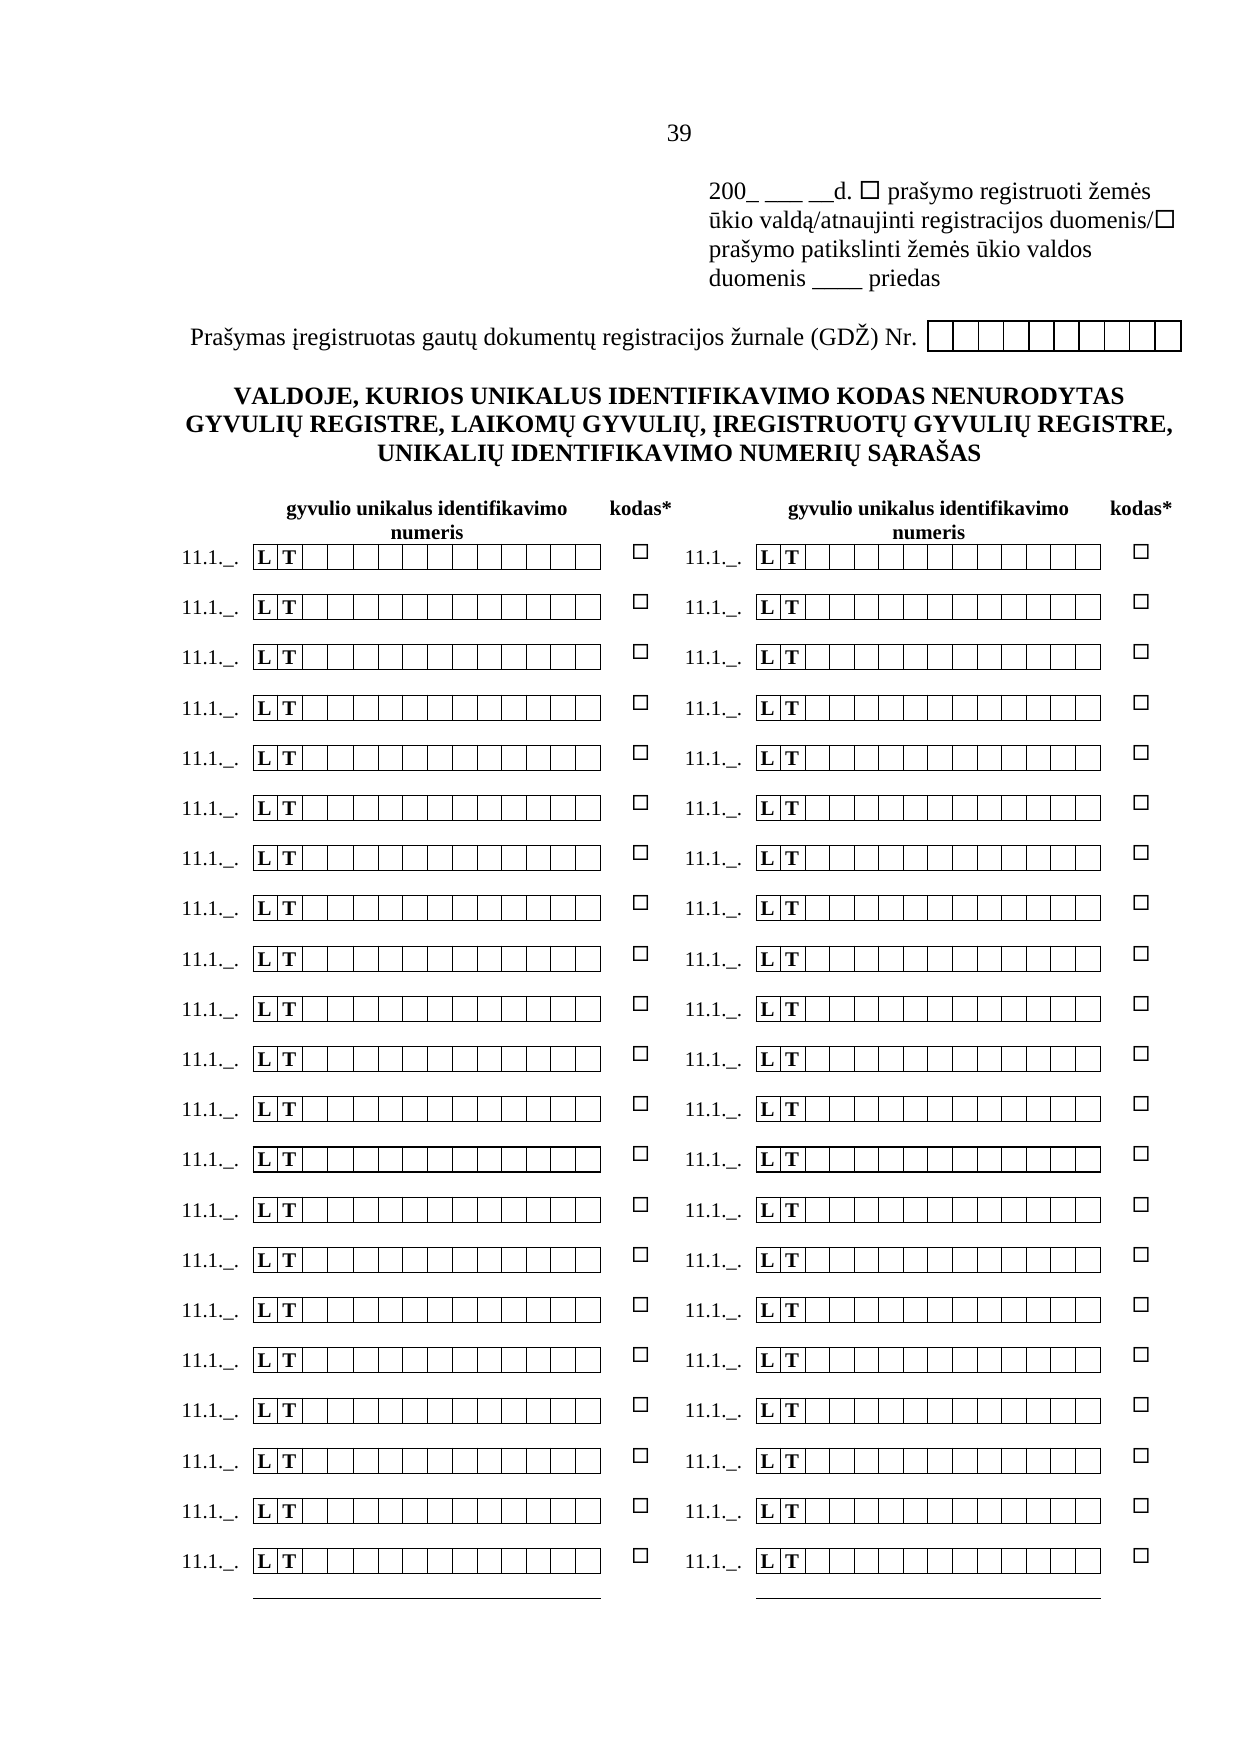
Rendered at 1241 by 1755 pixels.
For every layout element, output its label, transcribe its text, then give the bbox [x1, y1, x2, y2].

table_cell [551, 1097, 555, 1121]
table_cell [1047, 821, 1051, 845]
table_cell [323, 1373, 328, 1397]
table_cell T [801, 947, 805, 971]
table_cell  [601, 1046, 680, 1071]
table_header [999, 322, 1003, 350]
table_cell [502, 896, 506, 920]
table_cell [904, 670, 908, 694]
table_cell [777, 1022, 781, 1046]
table_cell [781, 1524, 785, 1548]
table_cell [879, 1373, 883, 1397]
table_cell [924, 1173, 928, 1197]
table_cell [899, 1348, 903, 1372]
table_cell [850, 1524, 854, 1548]
table_cell [403, 1574, 407, 1598]
table_cell [349, 1173, 353, 1197]
table_cell [423, 1524, 428, 1548]
table_cell [854, 921, 858, 946]
table_cell [826, 972, 830, 996]
table_cell 11.1._. [680, 644, 756, 669]
table_cell [953, 1474, 957, 1498]
table_cell 11.1._. [177, 544, 253, 569]
table_cell [1071, 1524, 1075, 1548]
table_cell [328, 1474, 332, 1498]
table_cell [354, 1474, 358, 1498]
table_cell [1022, 746, 1026, 770]
table_cell [680, 1121, 756, 1146]
table_cell [997, 670, 1002, 694]
table_cell [781, 1574, 785, 1598]
table_cell 11.1._. [680, 895, 756, 920]
table_cell [924, 1373, 928, 1397]
table_cell  [1101, 1498, 1181, 1523]
table_cell [354, 997, 358, 1021]
table_cell [423, 1449, 427, 1473]
table_cell [349, 645, 353, 669]
table_cell [477, 1273, 502, 1297]
table_cell T [278, 1047, 282, 1071]
table_cell [452, 1122, 477, 1146]
table_cell [1022, 947, 1026, 971]
table_cell [899, 1223, 903, 1247]
table_cell [278, 1424, 282, 1448]
table_cell [1002, 1122, 1006, 1146]
table_cell [879, 645, 883, 669]
table_cell [973, 1424, 977, 1448]
table_cell [328, 871, 332, 895]
table_cell 11.1._. [680, 845, 756, 870]
table_cell  [1101, 1448, 1181, 1473]
table_cell [850, 1248, 854, 1272]
table_cell [303, 1424, 307, 1448]
table_cell [328, 1549, 332, 1573]
table_cell [777, 1474, 781, 1498]
table_cell [928, 1499, 932, 1523]
table_cell [756, 1323, 760, 1347]
table_cell [428, 1298, 452, 1322]
table_cell [756, 1122, 760, 1146]
table_cell [948, 846, 952, 870]
table_cell [601, 920, 680, 946]
table_cell [328, 1348, 332, 1372]
table_cell [423, 846, 427, 870]
table_cell T [278, 1449, 282, 1473]
table_cell [1051, 595, 1055, 619]
table_cell [378, 570, 382, 594]
table_cell [977, 972, 981, 996]
table_cell T [781, 1348, 785, 1372]
table_cell [571, 1223, 576, 1247]
table_cell [1002, 1072, 1006, 1096]
table_cell [452, 1173, 477, 1197]
table_cell [323, 545, 327, 569]
table_cell [349, 771, 353, 795]
table_cell [378, 620, 382, 644]
table_cell [756, 1574, 760, 1598]
table_cell [452, 670, 477, 694]
table_cell [924, 1273, 928, 1297]
table_cell T [278, 1348, 282, 1372]
table_cell [973, 1298, 977, 1322]
table_cell [403, 1097, 407, 1121]
table_cell [547, 771, 551, 795]
table_cell [997, 545, 1001, 569]
table_cell [1022, 721, 1026, 745]
table_cell [374, 1198, 378, 1222]
table_cell [1071, 771, 1075, 795]
table_cell [1071, 896, 1075, 920]
table_cell [680, 1423, 684, 1448]
table_cell [453, 545, 477, 569]
table_cell [953, 721, 957, 745]
table_cell [547, 570, 551, 594]
text duomenis ____ priedas [177, 263, 1181, 291]
table_cell [328, 1323, 332, 1347]
table_cell [253, 1173, 257, 1197]
table_cell [953, 1298, 957, 1322]
table_cell [576, 771, 580, 795]
table_cell T [801, 1549, 805, 1573]
table_cell T [801, 997, 805, 1021]
table_cell [924, 1323, 928, 1347]
table_cell [551, 721, 555, 745]
table_cell [354, 871, 358, 895]
table_cell T [781, 1449, 785, 1473]
table_cell [522, 1148, 526, 1171]
table_cell [904, 721, 908, 745]
table_cell [850, 721, 854, 745]
table_cell [854, 721, 858, 745]
table_cell [596, 1474, 601, 1498]
table_cell [854, 1323, 858, 1347]
table_cell [879, 1524, 883, 1548]
table_cell [781, 1424, 785, 1448]
table_cell [478, 997, 501, 1021]
table_cell [1026, 1373, 1030, 1397]
table_cell [973, 1223, 977, 1247]
table_cell [403, 821, 407, 845]
table_cell [596, 1373, 601, 1397]
table_cell [403, 1122, 407, 1146]
table_cell [323, 1122, 328, 1146]
table_cell [899, 620, 903, 644]
table_cell [928, 1072, 932, 1096]
table_cell [1051, 1348, 1055, 1372]
table_cell [1051, 1022, 1055, 1046]
table_cell 11.1._. [177, 996, 253, 1021]
table_cell [328, 1248, 332, 1272]
table_cell [948, 921, 952, 946]
table_cell [374, 846, 378, 870]
table_cell [904, 1072, 908, 1096]
table_cell [349, 1348, 353, 1372]
table_cell [899, 997, 903, 1021]
table_cell  [1101, 845, 1181, 870]
table_cell [1022, 1248, 1026, 1272]
table_cell [399, 1072, 403, 1096]
table_cell T [298, 1047, 302, 1071]
table_cell [452, 921, 477, 946]
table_cell [1022, 1173, 1026, 1197]
table_cell [801, 1022, 805, 1046]
table_cell [423, 1173, 428, 1197]
table_cell [354, 1047, 358, 1071]
table_cell [973, 796, 977, 820]
table_cell [452, 1424, 477, 1448]
table_cell [928, 1097, 932, 1121]
table_cell [323, 1173, 328, 1197]
table_cell [303, 1524, 307, 1548]
table_cell [1002, 1348, 1006, 1372]
table_cell [323, 1097, 327, 1121]
table_cell [328, 1399, 332, 1422]
table_cell [850, 1399, 854, 1422]
table_cell [328, 1198, 332, 1222]
table_cell [453, 1097, 477, 1121]
table_cell [1096, 645, 1100, 669]
table_cell [303, 1499, 307, 1523]
table_cell [601, 770, 680, 795]
table_cell [830, 896, 834, 920]
table_cell [879, 921, 883, 946]
table_cell [349, 921, 353, 946]
table_cell [997, 1474, 1002, 1498]
table_cell  [1101, 1548, 1181, 1573]
table_cell T [278, 645, 282, 669]
table_cell [526, 1474, 530, 1498]
table_cell [571, 771, 576, 795]
table_cell [997, 1223, 1002, 1247]
table_cell [502, 1449, 506, 1473]
table_cell [826, 821, 830, 845]
table_cell [1022, 1449, 1026, 1473]
table_cell [596, 570, 601, 594]
table_cell [977, 1022, 981, 1046]
table_cell 11.1._. [680, 1498, 756, 1523]
table_cell [756, 620, 760, 644]
table_cell [904, 821, 908, 845]
table_cell [1002, 1399, 1006, 1422]
table_cell [526, 871, 530, 895]
table_cell [826, 771, 830, 795]
table_cell [303, 1549, 307, 1573]
table_cell [1101, 870, 1181, 895]
table_cell [403, 1373, 407, 1397]
table_cell [354, 796, 358, 820]
table_cell [904, 1148, 908, 1171]
table_cell [323, 821, 328, 845]
table_cell [953, 1273, 957, 1297]
table_cell [879, 1173, 883, 1197]
table_cell [928, 1424, 932, 1448]
table_cell [899, 947, 903, 971]
table_cell [1026, 1574, 1030, 1598]
table_cell [403, 1298, 407, 1322]
table_cell [349, 595, 353, 619]
table_cell [928, 1323, 932, 1347]
table_cell T [781, 1148, 785, 1171]
table_cell [177, 1071, 253, 1096]
table_cell [850, 545, 854, 569]
table_cell [374, 620, 378, 644]
table_cell [502, 1323, 506, 1347]
table_cell [551, 1499, 555, 1523]
table_cell [850, 1549, 854, 1573]
table_cell [680, 1222, 756, 1247]
table_cell [354, 1449, 358, 1473]
table_cell [1047, 1323, 1051, 1347]
table_cell [977, 1424, 981, 1448]
table_cell [428, 896, 452, 920]
table_cell [924, 871, 928, 895]
table_cell [478, 947, 501, 971]
table_cell [522, 670, 526, 694]
table_cell [781, 1373, 785, 1397]
table_cell [948, 1399, 952, 1422]
table_cell  [601, 1247, 680, 1272]
table_cell [1026, 620, 1030, 644]
table_cell [378, 871, 382, 895]
table_cell [1002, 1499, 1006, 1523]
table_cell [576, 721, 580, 745]
table_cell 11.1._. [177, 1247, 253, 1272]
table_cell [953, 871, 957, 895]
table_cell [374, 821, 378, 845]
table_cell [875, 1524, 879, 1548]
table_cell [899, 1248, 903, 1272]
table_cell [526, 1122, 530, 1146]
table_cell [278, 1273, 282, 1297]
table_cell [354, 1373, 358, 1397]
table_cell [977, 1574, 981, 1598]
table_cell [879, 1273, 883, 1297]
table_cell [875, 1173, 879, 1197]
table_cell [601, 820, 680, 845]
table_cell [502, 1198, 506, 1222]
table_cell [278, 921, 282, 946]
table_cell [354, 1424, 358, 1448]
table_cell [576, 871, 580, 895]
table_cell [854, 821, 858, 845]
table_cell [428, 1122, 452, 1146]
table_cell [1051, 821, 1055, 845]
table_cell T [278, 1499, 282, 1523]
table_cell [551, 570, 555, 594]
table_cell T [278, 1248, 282, 1272]
table_cell [522, 871, 526, 895]
table_cell [349, 1449, 353, 1473]
table_cell 11.1._. [680, 795, 756, 820]
table_cell [403, 796, 407, 820]
table_cell [349, 1424, 353, 1448]
table_cell [973, 1323, 977, 1347]
table_cell [596, 1248, 600, 1272]
table_cell [349, 1248, 353, 1272]
table_cell [298, 1072, 303, 1096]
table_cell [298, 871, 303, 895]
table_cell [756, 670, 760, 694]
table_cell [1002, 545, 1006, 569]
table_cell [522, 1399, 526, 1422]
table_cell [477, 1022, 502, 1046]
table_cell [805, 771, 809, 795]
table_cell [399, 1424, 403, 1448]
table_cell [1051, 1574, 1055, 1598]
table_cell [850, 1022, 854, 1046]
table_cell [1096, 1022, 1101, 1046]
table_cell T [298, 595, 302, 619]
table_cell [850, 871, 854, 895]
table_cell [303, 1449, 307, 1473]
table_cell [805, 1122, 809, 1146]
table_cell [875, 670, 879, 694]
table_cell [576, 1549, 580, 1573]
table_cell [928, 997, 932, 1021]
table_cell [303, 1022, 307, 1046]
table_cell [403, 1323, 407, 1347]
table_cell [1051, 896, 1055, 920]
table_cell [576, 796, 580, 820]
table_cell [547, 871, 551, 895]
table_cell [830, 645, 834, 669]
table_cell [423, 696, 427, 719]
table_cell [826, 1122, 830, 1146]
table_cell [278, 1373, 282, 1397]
table_cell [1022, 1047, 1026, 1071]
table_cell 11.1._. [177, 1046, 253, 1071]
table_cell [805, 821, 809, 845]
table_cell [571, 1198, 575, 1222]
table_cell [977, 1273, 981, 1297]
table_cell [1002, 1273, 1006, 1297]
table_cell T [801, 746, 805, 770]
table_cell [571, 1499, 575, 1523]
table_cell [403, 1549, 407, 1573]
table_cell [303, 1148, 307, 1171]
table_cell [403, 972, 407, 996]
table_cell [924, 1223, 928, 1247]
table_cell [453, 1499, 477, 1523]
table_cell [477, 1223, 502, 1247]
table_cell [601, 1322, 680, 1347]
table_cell 11.1._. [680, 1146, 756, 1171]
table_cell  [1101, 1398, 1181, 1422]
table_cell [1022, 1574, 1026, 1598]
table_cell [1022, 1499, 1026, 1523]
table_cell [177, 1573, 253, 1598]
table_cell 11.1._. [177, 845, 253, 870]
table_cell [298, 1474, 303, 1498]
table_cell [354, 1122, 358, 1146]
table_cell [680, 920, 756, 946]
table_cell [899, 1148, 903, 1171]
table_cell [879, 871, 883, 895]
table_cell [349, 696, 353, 719]
table_cell [399, 1474, 403, 1498]
table_cell [253, 1574, 257, 1598]
table_cell [879, 997, 883, 1021]
table_cell [777, 1574, 781, 1598]
table_cell [576, 947, 580, 971]
table_cell [354, 1348, 358, 1372]
table_cell [997, 1399, 1001, 1422]
table_cell 11.1._. [680, 544, 756, 569]
table_cell T [278, 1097, 282, 1121]
table_cell [303, 896, 307, 920]
table_cell [948, 896, 952, 920]
table_cell [1071, 1449, 1075, 1473]
table_cell [502, 1524, 506, 1548]
table_cell [303, 620, 307, 644]
table_cell [875, 570, 879, 594]
table_cell [571, 896, 575, 920]
table_cell [399, 1173, 403, 1197]
table_cell [547, 1574, 551, 1598]
table_cell [781, 1173, 785, 1197]
table_cell [374, 896, 378, 920]
table_cell [551, 1323, 555, 1347]
table_cell [904, 696, 908, 719]
table_cell [323, 620, 328, 644]
table_cell [1022, 871, 1026, 895]
table_cell [453, 1399, 477, 1422]
table_cell [477, 1424, 502, 1448]
table_cell [478, 1097, 501, 1121]
table_cell [777, 1373, 781, 1397]
table_cell [349, 1474, 353, 1498]
table_cell [571, 1248, 575, 1272]
table_cell [928, 1399, 932, 1422]
table_cell [253, 1323, 257, 1347]
table_cell [924, 1524, 928, 1548]
table_cell [801, 972, 805, 996]
table_cell [477, 821, 502, 845]
table_cell [830, 1273, 834, 1297]
table_cell [374, 1097, 378, 1121]
table_cell [526, 921, 530, 946]
table_cell [354, 721, 358, 745]
table_cell T [801, 1449, 805, 1473]
table_cell [1071, 1323, 1075, 1347]
table_cell [879, 1474, 883, 1498]
table_cell [596, 871, 601, 895]
table_cell [303, 997, 307, 1021]
table_cell [378, 1273, 382, 1297]
table_cell [830, 1148, 834, 1171]
table_cell [551, 1122, 555, 1146]
table_cell [1071, 1549, 1075, 1573]
table_cell [1096, 1198, 1100, 1222]
table_cell [1071, 1122, 1075, 1146]
table_cell [177, 1473, 253, 1498]
table_cell [423, 1373, 428, 1397]
table_cell [522, 1273, 526, 1297]
table_cell [328, 645, 332, 669]
table_cell [253, 670, 257, 694]
table_cell [948, 1424, 952, 1448]
table_cell [830, 972, 834, 996]
table_cell [973, 1198, 977, 1222]
text prašymo patikslinti žemės ūkio valdos [177, 234, 1181, 263]
table_cell [928, 921, 932, 946]
table_cell [805, 1173, 809, 1197]
table_cell [997, 1173, 1002, 1197]
table_cell [349, 1373, 353, 1397]
table_cell [423, 1122, 428, 1146]
table_cell [875, 1373, 879, 1397]
table_cell [953, 1373, 957, 1397]
table_cell T [801, 1298, 805, 1322]
table_cell [924, 620, 928, 644]
table_cell [997, 1574, 1002, 1598]
table_cell T [781, 896, 785, 920]
table_cell [948, 645, 952, 669]
table_cell [928, 1273, 932, 1297]
table_cell [1101, 1071, 1181, 1096]
table_cell [526, 1574, 530, 1598]
table_cell [428, 947, 452, 971]
table_cell [1051, 1122, 1055, 1146]
table_cell [601, 1573, 680, 1598]
table_cell [522, 645, 526, 669]
table_cell [328, 1122, 332, 1146]
table_cell T [781, 1399, 785, 1422]
table_cell [403, 1449, 407, 1473]
table_cell [478, 1549, 501, 1573]
table_cell [1071, 1022, 1075, 1046]
table_cell [899, 871, 903, 895]
table_cell [403, 1173, 407, 1197]
table_cell T [278, 1198, 282, 1222]
table_cell [502, 1148, 506, 1171]
table_cell [354, 1173, 358, 1197]
table_cell [899, 1047, 903, 1071]
table_cell [1071, 1198, 1075, 1222]
table_cell [997, 1097, 1001, 1121]
table_cell [551, 1248, 555, 1272]
table_cell [854, 1273, 858, 1297]
table_cell [502, 1173, 506, 1197]
table_cell [973, 1148, 977, 1171]
table_cell [1071, 821, 1075, 845]
table_cell [1026, 1474, 1030, 1498]
table_cell [1047, 921, 1051, 946]
table_cell 11.1._. [680, 1297, 756, 1322]
table_cell [428, 670, 452, 694]
table_cell [477, 1173, 502, 1197]
table_cell [452, 1323, 477, 1347]
table_header [1024, 322, 1028, 350]
table_cell [904, 1399, 908, 1422]
table_cell [403, 1198, 407, 1222]
table_cell [953, 1047, 957, 1071]
table_cell [354, 545, 358, 569]
table_cell [323, 645, 327, 669]
table_cell [274, 1072, 278, 1096]
table_cell [953, 1399, 957, 1422]
table_cell [1002, 1248, 1006, 1272]
table_cell [1075, 1223, 1079, 1247]
table_cell [1101, 1171, 1181, 1197]
table_cell [522, 1499, 526, 1523]
table_cell [354, 1072, 358, 1096]
table_cell [452, 570, 477, 594]
table_cell [452, 1022, 477, 1046]
table_cell [756, 1072, 760, 1096]
table_cell [323, 570, 328, 594]
table_cell [576, 1424, 580, 1448]
table_cell [328, 921, 332, 946]
table_cell [1096, 1273, 1101, 1297]
table_cell T [298, 1298, 302, 1322]
table_cell [596, 1399, 600, 1422]
table_cell [576, 545, 580, 569]
table_cell [328, 947, 332, 971]
table_cell [805, 670, 809, 694]
table_cell [953, 1198, 957, 1222]
table_cell [478, 796, 501, 820]
table_cell [1075, 921, 1079, 946]
table_cell [576, 1273, 580, 1297]
table_cell [830, 1323, 834, 1347]
table_cell [274, 620, 278, 644]
table_cell [374, 545, 378, 569]
table_cell [777, 1173, 781, 1197]
table_cell [781, 670, 785, 694]
table_cell [997, 896, 1001, 920]
table_cell [571, 1449, 575, 1473]
table_cell [596, 1122, 601, 1146]
table_cell [522, 620, 526, 644]
table_cell [854, 972, 858, 996]
table_cell [904, 771, 908, 795]
table_cell [948, 1574, 952, 1598]
table_cell [781, 871, 785, 895]
table_cell [354, 1524, 358, 1548]
table_cell [879, 1248, 883, 1272]
table_cell [526, 1072, 530, 1096]
table_cell [1051, 997, 1055, 1021]
table_cell [1022, 896, 1026, 920]
table_cell [1026, 1022, 1030, 1046]
table_cell [303, 670, 307, 694]
table_cell [997, 1524, 1002, 1548]
table_cell [428, 1474, 452, 1498]
table_cell [924, 771, 928, 795]
table_cell [547, 1273, 551, 1297]
table_cell [953, 746, 957, 770]
table_cell [977, 771, 981, 795]
table_cell [1071, 721, 1075, 745]
table_cell [278, 972, 282, 996]
table_cell [403, 771, 407, 795]
table_cell [805, 1424, 809, 1448]
table_cell [805, 721, 809, 745]
table_cell [805, 620, 809, 644]
table_cell [274, 1022, 278, 1046]
table_cell [1051, 1148, 1055, 1171]
table_cell [526, 1273, 530, 1297]
table_cell [756, 1373, 760, 1397]
table_cell [571, 1173, 576, 1197]
table_cell [1002, 1198, 1006, 1222]
table_cell [349, 997, 353, 1021]
table_cell [1022, 1424, 1026, 1448]
table_cell [303, 1223, 307, 1247]
table_cell [1002, 620, 1006, 644]
table_cell [973, 1574, 977, 1598]
table_cell [354, 1097, 358, 1121]
table_cell [323, 1148, 327, 1171]
table_cell [973, 871, 977, 895]
table_cell [781, 1072, 785, 1096]
table_cell [997, 846, 1001, 870]
table_cell [349, 796, 353, 820]
table_cell [1051, 696, 1055, 719]
table_cell  [601, 544, 680, 569]
table_cell [1071, 1273, 1075, 1297]
table_cell [680, 1322, 756, 1347]
table_cell [349, 570, 353, 594]
table_cell [547, 620, 551, 644]
table_cell [522, 771, 526, 795]
table_cell T [278, 1298, 282, 1322]
table_cell [477, 1574, 502, 1598]
table_cell T [781, 947, 785, 971]
table_cell [948, 620, 952, 644]
table_cell [1026, 771, 1030, 795]
table_cell [777, 1424, 781, 1448]
table_cell T [278, 1148, 282, 1171]
table_cell [973, 947, 977, 971]
table_cell [428, 871, 452, 895]
table_cell [596, 1223, 601, 1247]
table_cell [596, 846, 600, 870]
table_cell [428, 921, 452, 946]
table_cell [924, 972, 928, 996]
table_cell [576, 1449, 580, 1473]
table_cell [571, 1148, 575, 1171]
table_cell [928, 1373, 932, 1397]
table_cell [928, 721, 932, 745]
table_cell [576, 972, 580, 996]
table_cell [875, 1072, 879, 1096]
table_cell [428, 721, 452, 745]
table_cell [854, 1122, 858, 1146]
table_cell [428, 1148, 452, 1171]
table_cell [850, 670, 854, 694]
table_cell [1071, 947, 1075, 971]
table_cell [948, 1148, 952, 1171]
table_cell [1071, 1373, 1075, 1397]
table_cell [423, 1348, 427, 1372]
table_cell [850, 1348, 854, 1372]
table_cell [1002, 696, 1006, 719]
table_cell [526, 1424, 530, 1448]
table_cell [928, 1198, 932, 1222]
table_cell [948, 1449, 952, 1473]
table_cell T [781, 595, 785, 619]
table_cell [850, 620, 854, 644]
table_cell [680, 1171, 756, 1197]
table_cell [830, 1574, 834, 1598]
table_cell [1096, 821, 1101, 845]
table_cell [997, 1449, 1001, 1473]
table_cell [904, 1122, 908, 1146]
table_cell [1026, 1273, 1030, 1297]
table_cell [303, 1474, 307, 1498]
table_cell [1075, 871, 1079, 895]
table_cell [830, 1373, 834, 1397]
table_cell [403, 570, 407, 594]
table_cell [997, 771, 1002, 795]
table_cell [298, 771, 303, 795]
table_cell [453, 896, 477, 920]
table_cell [977, 1474, 981, 1498]
table_cell [826, 670, 830, 694]
table_cell  [1101, 1297, 1181, 1322]
table_cell  [601, 845, 680, 870]
table_cell [1022, 1273, 1026, 1297]
table_cell [850, 972, 854, 996]
table_cell [928, 1122, 932, 1146]
table_cell [453, 1298, 477, 1322]
table_cell [298, 670, 303, 694]
table_cell T [801, 696, 805, 719]
table_cell [576, 1323, 580, 1347]
table_cell [1096, 1223, 1101, 1247]
table_cell T [278, 595, 282, 619]
table_cell [274, 1323, 278, 1347]
table_cell [177, 1222, 253, 1247]
table_cell [928, 1047, 932, 1071]
table_cell [453, 947, 477, 971]
table_cell [253, 620, 257, 644]
table_cell [502, 696, 506, 719]
table_cell [177, 770, 253, 795]
table_cell [1022, 1549, 1026, 1573]
table_cell [452, 1273, 477, 1297]
table_cell T [801, 1047, 805, 1071]
table_cell [576, 1474, 580, 1498]
table_cell [997, 1122, 1002, 1146]
table_cell [1071, 921, 1075, 946]
table_cell [830, 871, 834, 895]
table_cell [323, 1348, 327, 1372]
table_cell [278, 771, 282, 795]
table_cell [1047, 1474, 1051, 1498]
table_cell [1096, 1323, 1101, 1347]
table_cell T [278, 796, 282, 820]
table_cell [953, 1122, 957, 1146]
table_cell [453, 1248, 477, 1272]
table_cell [830, 1549, 834, 1573]
table_cell [571, 997, 575, 1021]
table_cell [948, 997, 952, 1021]
table_cell [378, 670, 382, 694]
table_cell [374, 1399, 378, 1422]
table_cell [522, 1348, 526, 1372]
table_cell [551, 1022, 555, 1046]
table_cell [875, 771, 879, 795]
table_cell [850, 1298, 854, 1322]
table_cell [777, 1273, 781, 1297]
table_cell [576, 570, 580, 594]
table_cell [948, 1122, 952, 1146]
table_cell [303, 696, 307, 719]
table_cell [453, 997, 477, 1021]
table_cell [571, 871, 576, 895]
table_cell [571, 620, 576, 644]
table_cell [423, 1474, 428, 1498]
table_cell [875, 620, 879, 644]
table_cell [1051, 1549, 1055, 1573]
table_cell [1071, 696, 1075, 719]
table_cell [777, 821, 781, 845]
table_cell [547, 1072, 551, 1096]
table_cell [928, 796, 932, 820]
table_cell [879, 846, 883, 870]
table_cell [354, 1148, 358, 1171]
table_cell [423, 921, 428, 946]
table_cell [997, 1348, 1001, 1372]
table_cell [756, 570, 760, 594]
table_cell [453, 1198, 477, 1222]
table_cell [1026, 972, 1030, 996]
table_cell [526, 1524, 530, 1548]
table_cell [374, 947, 378, 971]
table_cell [253, 1273, 257, 1297]
table_cell [904, 1348, 908, 1372]
table_cell [1075, 972, 1079, 996]
table_cell [374, 1047, 378, 1071]
table_header [1125, 322, 1129, 350]
table_cell [423, 1022, 428, 1046]
table_cell [777, 871, 781, 895]
table_cell [1047, 1173, 1051, 1197]
table_cell [328, 1022, 332, 1046]
table_cell [522, 972, 526, 996]
table_cell [303, 1323, 307, 1347]
table_cell [777, 1223, 781, 1247]
table_cell [904, 896, 908, 920]
table_cell  [1101, 644, 1181, 669]
table_cell [1022, 1072, 1026, 1096]
table_cell [423, 1424, 428, 1448]
table_cell [805, 570, 809, 594]
table_cell [428, 696, 452, 719]
table_cell [423, 721, 428, 745]
table_cell [928, 545, 932, 569]
table_cell [801, 921, 805, 946]
table_cell [596, 595, 600, 619]
table_cell [879, 1298, 883, 1322]
table_cell [278, 1574, 282, 1598]
table_cell [522, 896, 526, 920]
table_cell [948, 545, 952, 569]
table_cell 11.1._. [177, 1347, 253, 1372]
table_cell [547, 1323, 551, 1347]
table_cell [571, 1047, 575, 1071]
table_cell [403, 696, 407, 719]
table_cell [502, 1574, 506, 1598]
table_cell [953, 1524, 957, 1548]
table_cell [850, 746, 854, 770]
table_cell [428, 1173, 452, 1197]
table_cell [253, 570, 257, 594]
table_cell [423, 1248, 427, 1272]
table_cell [875, 1474, 879, 1498]
table_cell [601, 1071, 680, 1096]
table_cell [973, 1524, 977, 1548]
table_cell [1096, 1449, 1100, 1473]
table_cell [953, 1323, 957, 1347]
table_cell [879, 1549, 883, 1573]
table_cell [680, 669, 756, 694]
table_cell [830, 1122, 834, 1146]
table_cell [1022, 1097, 1026, 1121]
table_cell [1051, 871, 1055, 895]
table_cell [953, 1574, 957, 1598]
table_cell [801, 1474, 805, 1498]
table_cell [1047, 771, 1051, 795]
table_cell [522, 1549, 526, 1573]
table_cell [423, 1499, 427, 1523]
table_cell [428, 1097, 452, 1121]
table_cell [303, 1047, 307, 1071]
table_cell [1047, 570, 1051, 594]
table_cell [453, 846, 477, 870]
table_cell [303, 972, 307, 996]
table_cell [953, 1348, 957, 1372]
table_cell [502, 1097, 506, 1121]
table_cell [403, 645, 407, 669]
table_cell [349, 1148, 353, 1171]
table_cell [879, 896, 883, 920]
table_cell [551, 645, 555, 669]
table_cell [253, 821, 257, 845]
table_cell [899, 1122, 903, 1146]
table_cell [879, 947, 883, 971]
table_cell [1071, 796, 1075, 820]
table_cell T [298, 947, 302, 971]
table_cell [973, 645, 977, 669]
table_cell [522, 821, 526, 845]
table_cell [403, 1273, 407, 1297]
table_cell [477, 1072, 502, 1096]
table_cell [323, 1198, 327, 1222]
table_cell [399, 921, 403, 946]
table_cell [378, 1022, 382, 1046]
table_cell [596, 771, 601, 795]
table_cell T [278, 696, 282, 719]
table_cell [830, 1022, 834, 1046]
table_cell [547, 1424, 551, 1448]
table_cell  [601, 946, 680, 971]
table_cell [551, 896, 555, 920]
table_cell [973, 696, 977, 719]
table_cell T [781, 1097, 785, 1121]
table_cell 11.1._. [680, 996, 756, 1021]
table_cell [596, 1198, 600, 1222]
table_cell [801, 1373, 805, 1397]
table_cell [899, 595, 903, 619]
table_cell  [601, 1096, 680, 1121]
table_cell [502, 997, 506, 1021]
table_cell [328, 545, 332, 569]
table_cell [298, 921, 303, 946]
table_cell [1075, 721, 1079, 745]
table_cell [502, 821, 506, 845]
table_cell T [278, 1549, 282, 1573]
table_cell 11.1._. [680, 1096, 756, 1121]
table_cell [576, 846, 580, 870]
table_cell [1047, 1072, 1051, 1096]
table_cell [1026, 570, 1030, 594]
table_cell [928, 1022, 932, 1046]
table_cell [576, 1072, 580, 1096]
table_cell [403, 846, 407, 870]
table_cell  [601, 1347, 680, 1372]
table_cell [428, 1022, 452, 1046]
table_cell [328, 1449, 332, 1473]
table_cell [1075, 1173, 1079, 1197]
table_cell [879, 796, 883, 820]
table_cell [1026, 1323, 1030, 1347]
table_cell [274, 1574, 278, 1598]
table_cell [899, 896, 903, 920]
table_cell [298, 721, 303, 745]
table_cell [378, 721, 382, 745]
table_cell [680, 1372, 756, 1397]
table_cell [948, 821, 952, 845]
table_cell [374, 1273, 378, 1297]
table_cell [1051, 1248, 1055, 1272]
table_cell [177, 920, 253, 946]
table_cell [1051, 1323, 1055, 1347]
table_cell [801, 871, 805, 895]
table_cell [522, 1223, 526, 1247]
table_cell [502, 1373, 506, 1397]
table_cell [854, 1173, 858, 1197]
table_cell [547, 1122, 551, 1146]
table_cell [428, 1449, 452, 1473]
table_cell [378, 1373, 382, 1397]
table_cell [428, 972, 452, 996]
table_cell [596, 1574, 601, 1598]
table_cell [899, 1424, 903, 1448]
table_cell T [801, 1148, 805, 1171]
table_cell [973, 972, 977, 996]
table_cell [551, 972, 555, 996]
table_cell [879, 1574, 883, 1598]
table_cell [953, 645, 957, 669]
table_cell [354, 1298, 358, 1322]
table_cell [953, 846, 957, 870]
table_cell [805, 871, 809, 895]
table_cell [1071, 871, 1075, 895]
table_cell [997, 1373, 1002, 1397]
table_cell [253, 1072, 257, 1096]
table_cell [904, 595, 908, 619]
table_cell [830, 670, 834, 694]
table_cell [596, 1072, 601, 1096]
table_cell [571, 1574, 576, 1598]
table_cell [904, 997, 908, 1021]
table_cell [576, 1097, 580, 1121]
table_cell [354, 846, 358, 870]
table_cell [924, 1424, 928, 1448]
table_cell [399, 1122, 403, 1146]
table_cell [522, 1097, 526, 1121]
table_cell [854, 1424, 858, 1448]
table_cell [830, 1399, 834, 1422]
text 200_ ___ __d.  prašymo registruoti žemės [177, 176, 1181, 205]
table_cell [547, 1022, 551, 1046]
table_cell [977, 1072, 981, 1096]
text ūkio valdą/atnaujinti registracijos duomenis/ [177, 205, 1181, 234]
table_cell [879, 1097, 883, 1121]
table_cell [830, 721, 834, 745]
table_cell [428, 1047, 452, 1071]
table_cell [1071, 972, 1075, 996]
table_cell [596, 1524, 601, 1548]
table_cell [904, 1373, 908, 1397]
table_cell [354, 1499, 358, 1523]
table_cell [948, 1097, 952, 1121]
table_cell [502, 620, 506, 644]
table_cell [428, 746, 452, 770]
table_cell  [601, 1146, 680, 1171]
table_cell [801, 1574, 805, 1598]
table_cell [323, 1449, 327, 1473]
table_cell [801, 1072, 805, 1096]
table_cell [850, 896, 854, 920]
table_cell [526, 972, 530, 996]
table_cell  [1101, 795, 1181, 820]
table_cell [953, 921, 957, 946]
table_cell [904, 871, 908, 895]
table_cell [478, 1148, 501, 1171]
table_cell [596, 1273, 601, 1297]
table_cell [452, 1474, 477, 1498]
table_cell [781, 620, 785, 644]
table_cell [1075, 1122, 1079, 1146]
table_cell [253, 1524, 257, 1548]
table_cell [1101, 1272, 1181, 1297]
table_cell [576, 1373, 580, 1397]
table_cell [904, 545, 908, 569]
table_cell [526, 1173, 530, 1197]
table_cell [899, 1298, 903, 1322]
table_cell [826, 620, 830, 644]
table_cell [349, 1047, 353, 1071]
table_cell [399, 1223, 403, 1247]
table_cell [274, 570, 278, 594]
table_cell  [601, 695, 680, 719]
table_cell [1096, 1122, 1101, 1146]
table_cell 11.1._. [177, 695, 253, 719]
table_cell [1071, 620, 1075, 644]
table_cell [756, 1022, 760, 1046]
table_cell [378, 821, 382, 845]
table_cell [948, 771, 952, 795]
table_cell [830, 846, 834, 870]
table_cell [977, 721, 981, 745]
table_cell [1101, 1523, 1181, 1548]
table_cell  [1101, 695, 1181, 719]
table_cell [850, 921, 854, 946]
table_cell 11.1._. [177, 1297, 253, 1322]
table_cell [596, 746, 600, 770]
table_cell [850, 1424, 854, 1448]
table_cell [378, 1524, 382, 1548]
table_cell [997, 972, 1002, 996]
table_cell [680, 1071, 756, 1096]
table_cell [328, 1047, 332, 1071]
table_cell [899, 1524, 903, 1548]
table_cell [948, 1047, 952, 1071]
table_cell [1075, 1273, 1079, 1297]
table_cell [253, 921, 257, 946]
table_cell [1022, 645, 1026, 669]
table_cell [522, 846, 526, 870]
table_cell [323, 972, 328, 996]
table_cell [948, 1173, 952, 1197]
table_cell [830, 1248, 834, 1272]
table_cell [374, 595, 378, 619]
table_cell [374, 1549, 378, 1573]
table_cell [1075, 1424, 1079, 1448]
table_cell [423, 1574, 428, 1598]
table_cell [423, 1298, 427, 1322]
table_cell [997, 570, 1002, 594]
table_cell 11.1._. [680, 1247, 756, 1272]
table_cell [1096, 721, 1101, 745]
table_cell [403, 670, 407, 694]
table_cell [428, 1348, 452, 1372]
table_cell [403, 1072, 407, 1096]
table_cell [354, 1273, 358, 1297]
table_cell [953, 1499, 957, 1523]
table_cell [997, 921, 1002, 946]
table_cell [253, 1122, 257, 1146]
table_cell [526, 721, 530, 745]
table_cell [1101, 1372, 1181, 1397]
table_cell [452, 620, 477, 644]
table_cell [298, 972, 303, 996]
table_cell [1096, 1373, 1101, 1397]
table_cell [349, 821, 353, 845]
table_cell [349, 746, 353, 770]
table_cell [374, 1499, 378, 1523]
table_cell [1071, 1474, 1075, 1498]
table_cell  [601, 895, 680, 920]
table_cell [899, 570, 903, 594]
table_cell [928, 1298, 932, 1322]
table_cell [596, 696, 600, 719]
table_cell [502, 1424, 506, 1448]
table_cell [378, 1323, 382, 1347]
table_cell [378, 1574, 382, 1598]
table_cell [805, 1323, 809, 1347]
table_cell [478, 545, 501, 569]
table_cell [1051, 670, 1055, 694]
table_cell T [801, 1097, 805, 1121]
table_cell [899, 1373, 903, 1397]
table_cell [374, 721, 378, 745]
table_cell [274, 1223, 278, 1247]
table_cell [977, 1524, 981, 1548]
table_cell [477, 921, 502, 946]
table_cell [354, 645, 358, 669]
table_cell [1096, 1097, 1100, 1121]
table_cell [298, 1373, 303, 1397]
table_cell [328, 1524, 332, 1548]
table_cell [328, 1072, 332, 1096]
table_cell [953, 796, 957, 820]
table_cell [1096, 947, 1100, 971]
table_cell [526, 771, 530, 795]
table_cell [973, 1474, 977, 1498]
table_cell [399, 620, 403, 644]
table_cell T [781, 1298, 785, 1322]
table_cell [303, 1122, 307, 1146]
table_cell [403, 1424, 407, 1448]
table_cell [477, 620, 502, 644]
table_cell [1051, 545, 1055, 569]
table_cell T [781, 746, 785, 770]
table_cell [1075, 1022, 1079, 1046]
table_cell [349, 545, 353, 569]
table_cell [805, 1273, 809, 1297]
table_cell [596, 721, 601, 745]
table_cell [298, 1524, 303, 1548]
table_cell [502, 545, 506, 569]
table_cell [423, 1047, 427, 1071]
table_cell [502, 1474, 506, 1498]
table_cell [601, 1021, 680, 1046]
table_cell [948, 1273, 952, 1297]
table_cell [977, 1173, 981, 1197]
table_cell [1047, 1022, 1051, 1046]
table_cell [1002, 1323, 1006, 1347]
table_cell [403, 620, 407, 644]
table_cell [977, 670, 981, 694]
table_cell [997, 696, 1001, 719]
table_cell [571, 1524, 576, 1548]
table_cell [1002, 746, 1006, 770]
table_cell [571, 1122, 576, 1146]
table_cell [1051, 645, 1055, 669]
table_cell [452, 1223, 477, 1247]
table_cell [576, 1248, 580, 1272]
table_cell [551, 1348, 555, 1372]
table_cell [1101, 1322, 1181, 1347]
table_cell [374, 1373, 378, 1397]
table_cell [571, 1273, 576, 1297]
table_cell [801, 670, 805, 694]
table_cell [522, 1072, 526, 1096]
table_cell [805, 1072, 809, 1096]
table_cell  [1101, 544, 1181, 569]
table_cell [973, 1097, 977, 1121]
table_cell [1002, 1097, 1006, 1121]
table_cell [423, 1198, 427, 1222]
table_cell [1096, 896, 1100, 920]
table_cell [547, 1474, 551, 1498]
table_cell [801, 570, 805, 594]
table_cell [278, 1022, 282, 1046]
table_cell [850, 1373, 854, 1397]
table_cell T [298, 1248, 302, 1272]
table_cell [571, 1399, 575, 1422]
table_cell T [298, 1499, 302, 1523]
table_cell [477, 670, 502, 694]
table_cell [177, 1322, 253, 1347]
table_cell T [298, 1449, 302, 1473]
table_cell [1096, 1549, 1100, 1573]
table_cell [428, 771, 452, 795]
table_cell [453, 746, 477, 770]
table_cell [596, 997, 600, 1021]
table_cell [1022, 921, 1026, 946]
table_cell [1096, 1072, 1101, 1096]
table_cell [830, 545, 834, 569]
table_cell  [601, 1197, 680, 1222]
table_cell [428, 821, 452, 845]
table_cell [399, 1022, 403, 1046]
table_cell [928, 846, 932, 870]
table_cell [596, 821, 601, 845]
table_cell [1026, 1424, 1030, 1448]
table_cell [879, 570, 883, 594]
table_cell T [298, 1549, 302, 1573]
table_cell [854, 1574, 858, 1598]
table_cell [826, 1424, 830, 1448]
table_cell [904, 1022, 908, 1046]
table_cell [953, 1173, 957, 1197]
table_cell [596, 972, 601, 996]
table_cell [596, 921, 601, 946]
table_cell [1022, 1198, 1026, 1222]
table_cell  [601, 1448, 680, 1473]
table_cell [1002, 595, 1006, 619]
table_cell [1022, 821, 1026, 845]
table_cell [403, 871, 407, 895]
table_cell [1101, 720, 1181, 745]
table_cell  [1101, 895, 1181, 920]
table_cell [680, 720, 756, 745]
table_cell [596, 896, 600, 920]
table_cell [973, 771, 977, 795]
table_cell [403, 947, 407, 971]
table_cell [551, 821, 555, 845]
table_cell [904, 1524, 908, 1548]
table_cell [551, 595, 555, 619]
table_cell [349, 871, 353, 895]
table_cell [1047, 1574, 1051, 1598]
table_cell [328, 570, 332, 594]
table_cell [1051, 796, 1055, 820]
table_cell [973, 1122, 977, 1146]
table_cell [428, 570, 452, 594]
table_cell [349, 1122, 353, 1146]
table_cell [781, 921, 785, 946]
table_cell [374, 921, 378, 946]
table_cell [850, 1148, 854, 1171]
table_cell [349, 1574, 353, 1598]
table_cell [948, 1072, 952, 1096]
table_cell [1022, 1373, 1026, 1397]
table_cell T [278, 846, 282, 870]
table_cell [879, 595, 883, 619]
table_cell [830, 696, 834, 719]
table_cell [452, 972, 477, 996]
table_cell [378, 921, 382, 946]
table_cell [374, 1072, 378, 1096]
table_cell [680, 770, 756, 795]
table_cell [601, 1121, 680, 1146]
table_cell [374, 997, 378, 1021]
table_cell [453, 1047, 477, 1071]
table_cell T [801, 1348, 805, 1372]
table_cell [403, 896, 407, 920]
table_cell [551, 1474, 555, 1498]
table_cell 11.1._. [680, 594, 756, 619]
table_cell [977, 1323, 981, 1347]
table_cell [1002, 846, 1006, 870]
table_cell [349, 1198, 353, 1222]
table_cell [477, 771, 502, 795]
table_cell [551, 1047, 555, 1071]
table_cell [973, 997, 977, 1021]
table_cell [576, 645, 580, 669]
table_cell [571, 1323, 576, 1347]
table_cell [854, 1373, 858, 1397]
table_cell 11.1._. [680, 1548, 756, 1573]
table_cell [328, 1173, 332, 1197]
table_cell [571, 921, 576, 946]
table_cell [403, 1399, 407, 1422]
table_cell [879, 1399, 883, 1422]
table_cell [904, 645, 908, 669]
table_cell [303, 1173, 307, 1197]
table_cell [1096, 796, 1100, 820]
table_cell [526, 620, 530, 644]
table_cell [596, 1097, 600, 1121]
table_cell [924, 821, 928, 845]
table_cell [1002, 997, 1006, 1021]
table_cell [1026, 921, 1030, 946]
table_cell [374, 1248, 378, 1272]
table_cell [997, 1047, 1001, 1071]
table_cell [423, 871, 428, 895]
table_cell [328, 620, 332, 644]
table_cell [328, 796, 332, 820]
table_cell 11.1._. [680, 1046, 756, 1071]
table_cell [928, 1574, 932, 1598]
table_cell [953, 696, 957, 719]
table_cell [522, 1424, 526, 1448]
table_cell [303, 821, 307, 845]
table_cell [477, 1122, 502, 1146]
table_cell [928, 1474, 932, 1498]
table_cell [928, 1248, 932, 1272]
table_cell [781, 1122, 785, 1146]
table_cell [298, 1022, 303, 1046]
table_cell [278, 1122, 282, 1146]
table_cell [399, 1524, 403, 1548]
table_cell [374, 746, 378, 770]
table_cell [428, 1499, 452, 1523]
table_cell [354, 1198, 358, 1222]
table_cell [354, 595, 358, 619]
table_cell [323, 1022, 328, 1046]
table_cell [777, 1524, 781, 1548]
table_cell [879, 696, 883, 719]
table_cell [477, 570, 502, 594]
table_cell [423, 595, 427, 619]
table_cell [374, 1574, 378, 1598]
table_cell [948, 1223, 952, 1247]
table_cell [328, 1499, 332, 1523]
table_cell [1002, 1474, 1006, 1498]
table_cell [601, 971, 680, 996]
table_cell [423, 796, 427, 820]
table_cell [551, 947, 555, 971]
table_cell [571, 1474, 576, 1498]
table_cell  [601, 644, 680, 669]
table_cell [854, 670, 858, 694]
table_cell [1071, 1248, 1075, 1272]
table_cell [571, 670, 576, 694]
table_cell [973, 1047, 977, 1071]
table_cell [953, 1449, 957, 1473]
table_cell [875, 1223, 879, 1247]
table_cell [323, 1223, 328, 1247]
table_cell [680, 1523, 756, 1548]
table_cell [274, 1273, 278, 1297]
table_cell [328, 746, 332, 770]
table_cell [349, 620, 353, 644]
table_cell [997, 947, 1001, 971]
table_cell [904, 846, 908, 870]
table_cell [328, 1424, 332, 1448]
table_cell [826, 721, 830, 745]
table_cell [478, 1399, 501, 1422]
table_cell [977, 921, 981, 946]
table_cell [423, 746, 427, 770]
table_cell [948, 1298, 952, 1322]
table_cell [278, 670, 282, 694]
table_cell [805, 1223, 809, 1247]
table_cell [973, 821, 977, 845]
table_cell [601, 569, 680, 594]
table_cell [547, 1173, 551, 1197]
table_cell [1075, 670, 1079, 694]
table_cell [596, 947, 600, 971]
table_cell [298, 620, 303, 644]
table_cell [354, 1323, 358, 1347]
table_cell [928, 1148, 932, 1171]
table_cell [977, 1122, 981, 1146]
table_cell  [601, 1297, 680, 1322]
table_cell [801, 1273, 805, 1297]
table_cell [777, 1072, 781, 1096]
table_cell [502, 1273, 506, 1297]
table_cell [571, 1424, 576, 1448]
table_cell [274, 1122, 278, 1146]
table_cell [428, 1524, 452, 1548]
table_cell [830, 796, 834, 820]
table_cell [879, 1198, 883, 1222]
table_cell [1096, 1574, 1101, 1598]
table_cell [756, 1223, 760, 1247]
table_cell [253, 1022, 257, 1046]
table_cell [274, 670, 278, 694]
table_cell [997, 746, 1001, 770]
table_cell [274, 721, 278, 745]
table_cell [1047, 972, 1051, 996]
table_cell [826, 1524, 830, 1548]
table_cell [1002, 1173, 1006, 1197]
table_cell [680, 619, 756, 644]
table_cell T [278, 1399, 282, 1422]
table_cell [502, 645, 506, 669]
table_cell [1051, 1173, 1055, 1197]
table_cell [676, 1423, 680, 1448]
table_cell [1071, 1499, 1075, 1523]
table_cell [374, 1173, 378, 1197]
table_cell [374, 1524, 378, 1548]
table_cell 11.1._. [680, 745, 756, 770]
table_cell [904, 1298, 908, 1322]
table_cell [354, 896, 358, 920]
table_cell [1002, 921, 1006, 946]
table_cell [253, 771, 257, 795]
table_cell T [801, 896, 805, 920]
table_cell [374, 670, 378, 694]
table_cell [354, 1022, 358, 1046]
table_cell T [801, 796, 805, 820]
table_cell [997, 1298, 1001, 1322]
table_cell [328, 696, 332, 719]
table_cell [973, 1348, 977, 1372]
table_cell [571, 645, 575, 669]
table_cell [850, 570, 854, 594]
table_cell [1096, 746, 1100, 770]
table_cell [349, 1022, 353, 1046]
table_cell [478, 1298, 501, 1322]
table_cell [328, 1298, 332, 1322]
table_cell [1101, 1222, 1181, 1247]
table_cell [801, 1223, 805, 1247]
table_cell [522, 1524, 526, 1548]
table_cell [551, 871, 555, 895]
table_cell  [601, 795, 680, 820]
table_cell [1096, 771, 1101, 795]
table_cell [253, 1474, 257, 1498]
table_cell [899, 721, 903, 745]
table_cell [349, 1499, 353, 1523]
table_cell [948, 871, 952, 895]
table_cell [928, 1348, 932, 1372]
table_cell [452, 1524, 477, 1548]
table_cell [177, 720, 253, 745]
table_cell [1096, 997, 1100, 1021]
table_cell [547, 1223, 551, 1247]
table_cell [423, 670, 428, 694]
table_cell [177, 1021, 253, 1046]
table_cell [374, 1449, 378, 1473]
table_cell [349, 1223, 353, 1247]
table_cell 11.1._. [177, 795, 253, 820]
table_cell  [601, 745, 680, 770]
table_cell [997, 1273, 1002, 1297]
table_cell [349, 1524, 353, 1548]
table_cell [177, 669, 253, 694]
table_cell [477, 721, 502, 745]
table_cell [1051, 1198, 1055, 1222]
table_cell [1022, 620, 1026, 644]
table_cell [928, 821, 932, 845]
table_cell [478, 1198, 501, 1222]
table_cell [403, 721, 407, 745]
table_cell [850, 997, 854, 1021]
table_cell [899, 1549, 903, 1573]
table_cell [1002, 896, 1006, 920]
table_cell [756, 1524, 760, 1548]
table_cell [354, 670, 358, 694]
table_cell [374, 1122, 378, 1146]
table_cell [1071, 1072, 1075, 1096]
table_cell [571, 796, 575, 820]
table_cell [428, 1248, 452, 1272]
table_cell [928, 746, 932, 770]
table_header [974, 322, 978, 350]
table_cell [374, 1223, 378, 1247]
table_cell [576, 1399, 580, 1422]
table_cell [1022, 997, 1026, 1021]
table_cell [977, 570, 981, 594]
table_cell [403, 1223, 407, 1247]
table_cell [879, 721, 883, 745]
table_cell [576, 1122, 580, 1146]
table_cell [1071, 1047, 1075, 1071]
table_cell [278, 1223, 282, 1247]
table_cell [928, 645, 932, 669]
table_cell [1026, 1072, 1030, 1096]
table_cell [1096, 972, 1101, 996]
table_cell [374, 1424, 378, 1448]
table_cell [997, 721, 1002, 745]
table_cell [879, 1072, 883, 1096]
table_cell [756, 1273, 760, 1297]
table_cell [953, 972, 957, 996]
table_cell [323, 1549, 327, 1573]
table_cell [924, 670, 928, 694]
table_cell [850, 1198, 854, 1222]
table_cell [680, 820, 756, 845]
table_cell [997, 1549, 1001, 1573]
table_cell [522, 947, 526, 971]
table_cell [551, 1449, 555, 1473]
table_cell [850, 1223, 854, 1247]
table_cell [756, 821, 760, 845]
table_cell [571, 1097, 575, 1121]
table_cell [298, 1323, 303, 1347]
table_cell [756, 1474, 760, 1498]
table_cell [601, 720, 680, 745]
table_cell [1071, 1348, 1075, 1372]
table_cell [298, 1173, 303, 1197]
table_cell [1051, 771, 1055, 795]
table_cell [826, 1323, 830, 1347]
table_cell [899, 1022, 903, 1046]
table_cell [1022, 1148, 1026, 1171]
table_cell [948, 1499, 952, 1523]
table_cell [423, 997, 427, 1021]
table_cell [478, 595, 501, 619]
table_cell [274, 1424, 278, 1448]
table_cell T [298, 645, 302, 669]
table_cell [781, 570, 785, 594]
table_cell [1051, 746, 1055, 770]
table_cell [826, 570, 830, 594]
table_cell [278, 821, 282, 845]
table_cell [502, 1348, 506, 1372]
table_cell [801, 1524, 805, 1548]
table_cell [904, 1173, 908, 1197]
table_header kodas* [1101, 496, 1181, 544]
table_cell [274, 921, 278, 946]
table_cell [303, 1248, 307, 1272]
table_cell [423, 1399, 427, 1422]
table_cell [899, 771, 903, 795]
table_cell [323, 1298, 327, 1322]
table_cell T [278, 545, 282, 569]
table_cell [303, 721, 307, 745]
table_cell [522, 1474, 526, 1498]
table_cell [323, 1399, 327, 1422]
table_cell [177, 1272, 253, 1297]
table_cell [997, 1499, 1001, 1523]
table_cell T [298, 1348, 302, 1372]
table_cell [522, 796, 526, 820]
table_cell [477, 1323, 502, 1347]
table_cell T [781, 545, 785, 569]
table_cell 11.1._. [177, 1096, 253, 1121]
table_cell [596, 645, 600, 669]
table_cell [576, 670, 580, 694]
table_cell [423, 896, 427, 920]
table_cell [349, 1323, 353, 1347]
table_cell [977, 620, 981, 644]
table_cell [1047, 721, 1051, 745]
table_cell [303, 645, 307, 669]
table_cell [997, 997, 1001, 1021]
table_cell [601, 1171, 680, 1197]
table_cell [551, 1424, 555, 1448]
table_cell [1002, 1148, 1006, 1171]
table_cell [953, 545, 957, 569]
table_cell [953, 1424, 957, 1448]
table_cell [303, 771, 307, 795]
table_cell [680, 1573, 756, 1598]
table_cell [1096, 846, 1100, 870]
table_header [1130, 322, 1134, 350]
table_cell [278, 1173, 282, 1197]
table_cell [452, 1574, 477, 1598]
table_cell [756, 972, 760, 996]
table_cell [953, 821, 957, 845]
table_cell T [298, 1148, 302, 1171]
table_cell [1051, 1047, 1055, 1071]
table_cell [502, 921, 506, 946]
table_cell [596, 670, 601, 694]
table_cell  [1101, 1146, 1181, 1171]
table_cell [801, 1424, 805, 1448]
table_cell 11.1._. [680, 946, 756, 971]
table_cell [1022, 1474, 1026, 1498]
table_cell [1047, 670, 1051, 694]
table_cell T [298, 997, 302, 1021]
table_cell [303, 1348, 307, 1372]
table_cell [596, 1549, 600, 1573]
table_cell [777, 771, 781, 795]
table_cell [477, 1524, 502, 1548]
table_cell [522, 921, 526, 946]
table_cell [274, 821, 278, 845]
text VALDOJE, KURIOS UNIKALUS IDENTIFIKAVIMO KODAS NENURODYTAS GYVULIŲ REGISTRE, LAIKOMŲ GYVULIŲ, ĮREGISTRUOTŲ GYVULIŲ REGISTRE, UNIKALIŲ IDENTIFIKAVIMO NUMERIŲ SĄRAŠAS [177, 381, 1181, 467]
table_cell [948, 1323, 952, 1347]
table_cell [522, 1323, 526, 1347]
table_cell [177, 619, 253, 644]
table_cell [899, 1198, 903, 1222]
table_cell [781, 821, 785, 845]
table_cell [399, 670, 403, 694]
table_cell [1026, 1223, 1030, 1247]
table_cell [349, 1399, 353, 1422]
table_cell [601, 1523, 680, 1548]
table_cell [378, 1173, 382, 1197]
table_cell [928, 1223, 932, 1247]
table_cell T [801, 1198, 805, 1222]
table_cell [777, 620, 781, 644]
table_cell  [601, 1398, 680, 1422]
table_cell [948, 696, 952, 719]
table_cell [278, 620, 282, 644]
table_cell [323, 1323, 328, 1347]
table_cell [477, 1474, 502, 1498]
table_cell [428, 545, 452, 569]
table_cell [899, 921, 903, 946]
table_cell [328, 1273, 332, 1297]
table_cell  [1101, 1347, 1181, 1372]
table_cell [1071, 1298, 1075, 1322]
table_cell [1051, 972, 1055, 996]
table_cell [478, 696, 501, 719]
table_cell [977, 871, 981, 895]
table_cell [423, 645, 427, 669]
table_cell [571, 1348, 575, 1372]
table_cell [973, 1273, 977, 1297]
table_cell [1051, 1298, 1055, 1322]
table_cell [303, 545, 307, 569]
table_cell [1071, 570, 1075, 594]
table_cell [781, 721, 785, 745]
table_cell [323, 1424, 328, 1448]
table_cell [997, 1424, 1002, 1448]
table_cell [850, 1323, 854, 1347]
table_cell [253, 1223, 257, 1247]
table_cell [850, 1097, 854, 1121]
table_cell T [781, 1248, 785, 1272]
table_cell [830, 746, 834, 770]
table_cell [904, 1474, 908, 1498]
table_cell [850, 796, 854, 820]
table_cell [928, 1549, 932, 1573]
table_cell [928, 595, 932, 619]
table_cell [526, 1323, 530, 1347]
table_header [1100, 322, 1104, 350]
table_cell [399, 1574, 403, 1598]
table_cell [378, 1424, 382, 1448]
table_cell [303, 746, 307, 770]
table_cell [502, 871, 506, 895]
table_cell [1075, 570, 1079, 594]
table_cell [374, 1298, 378, 1322]
table_cell  [1101, 946, 1181, 971]
table_cell [680, 1473, 756, 1498]
table_cell [349, 1273, 353, 1297]
table_cell [850, 1499, 854, 1523]
table_header [1004, 322, 1008, 350]
table_cell [1071, 1223, 1075, 1247]
table_cell [1002, 771, 1006, 795]
table_cell [953, 947, 957, 971]
table_cell [349, 1097, 353, 1121]
table_cell [278, 721, 282, 745]
table_cell [522, 696, 526, 719]
table_cell [680, 1021, 756, 1046]
table_cell [374, 1148, 378, 1171]
table_cell [596, 1499, 600, 1523]
table_cell [953, 620, 957, 644]
table_cell [551, 1399, 555, 1422]
table_cell [1101, 619, 1181, 644]
table_cell [298, 821, 303, 845]
table_cell [576, 1047, 580, 1071]
table_cell [752, 1423, 756, 1448]
table_cell [904, 921, 908, 946]
table_cell [899, 1273, 903, 1297]
table_cell [349, 1072, 353, 1096]
table_cell [547, 972, 551, 996]
table_cell [875, 721, 879, 745]
table_cell [879, 1122, 883, 1146]
table_cell [303, 595, 307, 619]
table_cell [904, 1424, 908, 1448]
table_cell [354, 620, 358, 644]
table_cell [1051, 1273, 1055, 1297]
table_cell [551, 796, 555, 820]
table_cell [328, 821, 332, 845]
table_cell [323, 746, 327, 770]
table_cell [1026, 871, 1030, 895]
table_cell [452, 771, 477, 795]
table_cell [274, 1373, 278, 1397]
table_cell [428, 1574, 452, 1598]
table_cell [899, 670, 903, 694]
table_cell [576, 1198, 580, 1222]
table_cell [973, 595, 977, 619]
table_cell [274, 972, 278, 996]
table_cell [1051, 1373, 1055, 1397]
table_cell  [1101, 745, 1181, 770]
table_cell [928, 947, 932, 971]
table_cell [323, 1499, 327, 1523]
table_cell [502, 721, 506, 745]
table_cell [551, 1173, 555, 1197]
table_cell [1075, 771, 1079, 795]
table_cell [576, 746, 580, 770]
table_cell [1026, 1173, 1030, 1197]
table_cell [502, 1298, 506, 1322]
table_cell [502, 1072, 506, 1096]
table_cell [403, 1524, 407, 1548]
table_cell [879, 821, 883, 845]
table_header Prašymas įregistruotas gautų dokumentų registracijos žurnale (GDŽ) Nr. [177, 320, 927, 350]
table_cell [1051, 620, 1055, 644]
table_cell [1022, 1348, 1026, 1372]
table_cell [781, 1022, 785, 1046]
table_cell [1071, 595, 1075, 619]
table_cell 11.1._. [177, 745, 253, 770]
table_cell [1051, 1097, 1055, 1121]
table_cell T [298, 1097, 302, 1121]
table_cell [830, 1348, 834, 1372]
table_cell [850, 1273, 854, 1297]
table_cell [1075, 821, 1079, 845]
table_cell [997, 796, 1001, 820]
table_cell [1096, 1148, 1100, 1171]
table_cell [973, 1022, 977, 1046]
table_cell [576, 1499, 580, 1523]
table_cell [526, 1373, 530, 1397]
table_cell [303, 921, 307, 946]
table_cell [323, 1273, 328, 1297]
table_cell [879, 1424, 883, 1448]
table_cell [374, 570, 378, 594]
table_cell [1022, 846, 1026, 870]
table_cell [904, 947, 908, 971]
table_cell [547, 670, 551, 694]
table_cell [403, 1474, 407, 1498]
table_cell [453, 1148, 477, 1171]
table_cell [278, 570, 282, 594]
table_cell [1071, 997, 1075, 1021]
table_cell [354, 771, 358, 795]
table_cell [478, 1348, 501, 1372]
table_cell [924, 1474, 928, 1498]
table_cell [1022, 670, 1026, 694]
table_cell [576, 696, 580, 719]
table_cell [904, 1273, 908, 1297]
table_cell [298, 1273, 303, 1297]
table_cell [522, 1574, 526, 1598]
table_cell [423, 1323, 428, 1347]
table_cell [551, 696, 555, 719]
table_cell 11.1._. [177, 594, 253, 619]
table_cell [805, 1474, 809, 1498]
table_cell [423, 1097, 427, 1121]
table_cell [403, 1348, 407, 1372]
table_cell [177, 1372, 253, 1397]
table_cell [423, 620, 428, 644]
table_cell [1071, 1148, 1075, 1171]
table_cell [826, 1173, 830, 1197]
table_header [680, 496, 756, 544]
table_cell [756, 921, 760, 946]
table_cell [1022, 545, 1026, 569]
table_cell [303, 796, 307, 820]
table_cell [177, 870, 253, 895]
table_cell [850, 771, 854, 795]
table_cell [997, 871, 1002, 895]
table_cell [571, 1373, 576, 1397]
table_cell [953, 1072, 957, 1096]
table_cell 11.1._. [177, 644, 253, 669]
table_cell [777, 570, 781, 594]
table_cell [522, 570, 526, 594]
table_cell [522, 1047, 526, 1071]
table_cell [1047, 1122, 1051, 1146]
table_cell 11.1._. [177, 946, 253, 971]
table_cell [328, 1148, 332, 1171]
table_cell [854, 871, 858, 895]
table_cell [571, 746, 575, 770]
table_cell [953, 570, 957, 594]
table_cell [403, 997, 407, 1021]
table_cell [403, 1248, 407, 1272]
table_cell [1071, 1424, 1075, 1448]
table_cell [323, 871, 328, 895]
table_cell [879, 1323, 883, 1347]
table_cell [997, 620, 1002, 644]
table_cell [904, 1248, 908, 1272]
table_cell [973, 670, 977, 694]
table_cell [850, 645, 854, 669]
table_cell [948, 1549, 952, 1573]
table_cell [551, 545, 555, 569]
table_cell [1096, 1399, 1100, 1422]
table_cell [899, 846, 903, 870]
table_cell [1071, 1173, 1075, 1197]
table_cell [875, 921, 879, 946]
table_cell [1026, 821, 1030, 845]
table_cell [522, 1122, 526, 1146]
table_cell T [298, 1399, 302, 1422]
table_cell [428, 645, 452, 669]
table_cell [875, 1022, 879, 1046]
table_cell [1096, 1499, 1100, 1523]
table_cell [973, 896, 977, 920]
table_cell [571, 570, 576, 594]
table_cell [323, 846, 327, 870]
table_cell [354, 696, 358, 719]
table_cell [928, 1524, 932, 1548]
table_cell [1071, 1574, 1075, 1598]
table_cell [850, 1122, 854, 1146]
table_cell [374, 645, 378, 669]
table_cell [948, 1248, 952, 1272]
table_cell [249, 1423, 253, 1448]
table_cell [526, 570, 530, 594]
table_cell [298, 570, 303, 594]
table_cell [997, 1248, 1001, 1272]
table_cell [502, 595, 506, 619]
table_cell [830, 921, 834, 946]
table_cell [1026, 1122, 1030, 1146]
table_cell [973, 746, 977, 770]
table_cell [526, 821, 530, 845]
table_cell [1026, 1524, 1030, 1548]
table_cell [1022, 771, 1026, 795]
table_cell [1096, 1474, 1101, 1498]
table_cell [1075, 1574, 1079, 1598]
table_cell T [298, 696, 302, 719]
table_cell [328, 1373, 332, 1397]
table_cell [973, 1248, 977, 1272]
table_cell [453, 595, 477, 619]
table_cell [1051, 921, 1055, 946]
table_cell [830, 620, 834, 644]
table_cell [854, 570, 858, 594]
table_cell [1002, 670, 1006, 694]
table_cell [826, 1273, 830, 1297]
table_cell [1101, 770, 1181, 795]
table_cell 11.1._. [680, 1448, 756, 1473]
table_cell [374, 1348, 378, 1372]
table_cell  [1101, 594, 1181, 619]
table_cell [875, 871, 879, 895]
table_cell [875, 972, 879, 996]
table_cell [428, 1424, 452, 1448]
table_cell [830, 821, 834, 845]
table_cell [854, 1524, 858, 1548]
table_cell [875, 1574, 879, 1598]
table_cell [551, 1298, 555, 1322]
table_cell [904, 620, 908, 644]
table_cell [522, 595, 526, 619]
table_cell [1002, 821, 1006, 845]
table_cell [928, 1449, 932, 1473]
table_cell [850, 1173, 854, 1197]
table_cell [1075, 1524, 1079, 1548]
table_cell [551, 846, 555, 870]
table_cell [1071, 645, 1075, 669]
table_cell [399, 972, 403, 996]
table_cell [428, 1373, 452, 1397]
table_cell [801, 821, 805, 845]
table_cell [551, 1373, 555, 1397]
table_cell [502, 1223, 506, 1247]
table_cell [298, 1424, 303, 1448]
table_cell 11.1._. [680, 695, 756, 719]
table_cell [453, 1449, 477, 1473]
table_cell [551, 1072, 555, 1096]
table_cell [253, 721, 257, 745]
table_cell [354, 1223, 358, 1247]
table_cell T [781, 796, 785, 820]
table_cell [571, 1072, 576, 1096]
table_cell [973, 545, 977, 569]
table_cell [756, 721, 760, 745]
table_cell [571, 1022, 576, 1046]
table_cell [399, 821, 403, 845]
table_cell [899, 1499, 903, 1523]
table_cell [777, 972, 781, 996]
table_cell [596, 1173, 601, 1197]
table_cell [1177, 1423, 1181, 1448]
table_cell [478, 1449, 501, 1473]
table_cell [899, 645, 903, 669]
table_cell [551, 1574, 555, 1598]
table_cell T [781, 1198, 785, 1222]
table_cell [879, 670, 883, 694]
table_cell [354, 947, 358, 971]
table_cell [850, 595, 854, 619]
table_cell [526, 1223, 530, 1247]
table_cell [1101, 1021, 1181, 1046]
table_cell [801, 721, 805, 745]
table_cell [1075, 1474, 1079, 1498]
table_cell  [1101, 1046, 1181, 1071]
table_cell [522, 1298, 526, 1322]
table_cell [576, 1223, 580, 1247]
table_cell [428, 997, 452, 1021]
table_cell [399, 570, 403, 594]
table_cell [303, 1298, 307, 1322]
table_cell [826, 1574, 830, 1598]
table_cell [303, 1574, 307, 1598]
table_cell [1096, 1298, 1100, 1322]
table_cell [596, 620, 601, 644]
table_cell [428, 846, 452, 870]
table_cell [323, 1574, 328, 1598]
table_cell [601, 619, 680, 644]
table_cell  [601, 594, 680, 619]
table_cell [997, 1022, 1002, 1046]
table_cell [879, 746, 883, 770]
table_cell [1051, 1424, 1055, 1448]
table_cell [478, 1248, 501, 1272]
table_cell 11.1._. [177, 1197, 253, 1222]
table_cell [830, 1499, 834, 1523]
table_cell [680, 569, 756, 594]
table_cell [526, 1022, 530, 1046]
table_cell [502, 846, 506, 870]
table_cell [551, 1549, 555, 1573]
table_cell [551, 1198, 555, 1222]
table_cell [1047, 1424, 1051, 1448]
table_cell 11.1._. [680, 1347, 756, 1372]
table_cell [1002, 645, 1006, 669]
table_cell [1096, 595, 1100, 619]
table_header [177, 496, 253, 544]
table_cell [830, 1524, 834, 1548]
table_cell [423, 1223, 428, 1247]
table_cell [948, 1348, 952, 1372]
table_cell T [781, 997, 785, 1021]
table_cell [378, 1223, 382, 1247]
table_cell [830, 595, 834, 619]
table_cell [522, 1248, 526, 1272]
table_cell [349, 972, 353, 996]
table_cell  [601, 996, 680, 1021]
table_cell [830, 1298, 834, 1322]
table_cell [973, 1499, 977, 1523]
table_cell [854, 1223, 858, 1247]
table_cell [522, 1022, 526, 1046]
table_cell [399, 771, 403, 795]
table_cell [502, 746, 506, 770]
table_cell [1096, 921, 1101, 946]
table_cell [973, 620, 977, 644]
table_cell [879, 545, 883, 569]
table_cell [452, 871, 477, 895]
table_cell [854, 1072, 858, 1096]
table_cell [1075, 1323, 1079, 1347]
table_cell [477, 1373, 502, 1397]
table_cell [928, 972, 932, 996]
table_cell [177, 971, 253, 996]
table_cell [328, 846, 332, 870]
table_cell [899, 1097, 903, 1121]
table_cell [777, 921, 781, 946]
table_cell [997, 595, 1001, 619]
table_cell [1051, 1524, 1055, 1548]
table_cell [571, 972, 576, 996]
table_cell [328, 997, 332, 1021]
table_cell [948, 1198, 952, 1222]
table_cell [1101, 971, 1181, 996]
table_cell [1047, 620, 1051, 644]
table_cell [875, 1424, 879, 1448]
table_cell [571, 821, 576, 845]
table_cell [756, 1173, 760, 1197]
table_cell [973, 921, 977, 946]
table_cell [522, 545, 526, 569]
table_cell [826, 1022, 830, 1046]
table_cell [805, 972, 809, 996]
table_cell [948, 972, 952, 996]
table_cell [1002, 1373, 1006, 1397]
table_cell [502, 1047, 506, 1071]
table_cell [1101, 1423, 1105, 1448]
table_cell [428, 1198, 452, 1222]
table_cell [1022, 1524, 1026, 1548]
table_cell [253, 972, 257, 996]
table_cell [826, 871, 830, 895]
table_cell [452, 1072, 477, 1096]
table_cell [899, 1323, 903, 1347]
table_cell [850, 1449, 854, 1473]
table_cell [948, 1524, 952, 1548]
table_cell [879, 1499, 883, 1523]
table_cell [478, 746, 501, 770]
table_cell [904, 796, 908, 820]
table_cell [596, 1348, 600, 1372]
table_cell [879, 1047, 883, 1071]
table_cell [899, 1399, 903, 1422]
table_cell [781, 771, 785, 795]
table_cell [323, 947, 327, 971]
table_cell [303, 1373, 307, 1397]
table_cell [551, 1223, 555, 1247]
table_cell [1071, 1097, 1075, 1121]
table_cell [973, 1449, 977, 1473]
table_cell [805, 1022, 809, 1046]
table_cell [948, 796, 952, 820]
table_cell [551, 771, 555, 795]
table_cell [830, 1072, 834, 1096]
table_cell [323, 921, 328, 946]
table_cell [1071, 746, 1075, 770]
table_cell [1022, 1122, 1026, 1146]
table_cell [948, 721, 952, 745]
table_cell [303, 1097, 307, 1121]
table_cell [596, 1148, 600, 1171]
table_cell [781, 1273, 785, 1297]
table_cell [830, 1449, 834, 1473]
table_cell [423, 771, 428, 795]
table_cell [522, 746, 526, 770]
table_cell [423, 1549, 427, 1573]
table_cell [854, 1022, 858, 1046]
table_cell T [801, 595, 805, 619]
table_cell [177, 1171, 253, 1197]
table_cell [1051, 1499, 1055, 1523]
table_cell T [298, 746, 302, 770]
table_cell [378, 1474, 382, 1498]
table_cell [354, 1549, 358, 1573]
table_cell [1022, 1323, 1026, 1347]
table_cell [948, 947, 952, 971]
table_cell [323, 997, 327, 1021]
table_cell [571, 721, 576, 745]
table_cell [547, 921, 551, 946]
table_cell [854, 620, 858, 644]
table_cell [1022, 570, 1026, 594]
table_cell T [781, 645, 785, 669]
table_cell [403, 1047, 407, 1071]
table_cell [777, 1122, 781, 1146]
table_cell [378, 1122, 382, 1146]
table_cell [904, 1323, 908, 1347]
table_cell [1096, 1248, 1100, 1272]
table_cell [354, 921, 358, 946]
table_cell [948, 1373, 952, 1397]
table_cell [904, 1574, 908, 1598]
table_cell [1101, 820, 1181, 845]
table_cell [1002, 1574, 1006, 1598]
table_cell T [781, 696, 785, 719]
table_cell [904, 1223, 908, 1247]
table_cell [1047, 1223, 1051, 1247]
table_cell [323, 796, 327, 820]
table_cell [1022, 1022, 1026, 1046]
table_cell [1051, 947, 1055, 971]
table_cell [298, 1574, 303, 1598]
table_cell [826, 921, 830, 946]
table_cell [948, 595, 952, 619]
table_cell [323, 1474, 328, 1498]
table_cell [551, 921, 555, 946]
table_cell [953, 670, 957, 694]
table_cell [924, 1022, 928, 1046]
table_cell [924, 1122, 928, 1146]
table_cell [328, 972, 332, 996]
table_cell T [801, 645, 805, 669]
table_cell [1002, 972, 1006, 996]
table_cell [973, 721, 977, 745]
table_cell [452, 821, 477, 845]
table_cell [278, 871, 282, 895]
table_cell [303, 1273, 307, 1297]
table_cell [303, 846, 307, 870]
table_cell [1002, 1298, 1006, 1322]
table_cell [904, 1047, 908, 1071]
table_cell [854, 771, 858, 795]
table_cell [1075, 620, 1079, 644]
table_cell [928, 570, 932, 594]
table_cell [522, 721, 526, 745]
table_cell [478, 1047, 501, 1071]
table_cell [477, 972, 502, 996]
table_cell [756, 871, 760, 895]
table_cell [997, 645, 1001, 669]
table_cell [453, 696, 477, 719]
table_cell [830, 1173, 834, 1197]
table_cell [826, 1373, 830, 1397]
table_cell [1096, 871, 1101, 895]
table_header kodas* [601, 496, 680, 544]
table_cell [354, 1574, 358, 1598]
table_cell [924, 570, 928, 594]
table_cell [850, 1474, 854, 1498]
table_cell [953, 1022, 957, 1046]
table_cell [1047, 871, 1051, 895]
table_cell [428, 1273, 452, 1297]
table_cell [403, 545, 407, 569]
table_cell [830, 947, 834, 971]
table_cell [571, 696, 575, 719]
table_cell [850, 696, 854, 719]
table_cell [551, 997, 555, 1021]
table_cell [477, 871, 502, 895]
table_cell [904, 1499, 908, 1523]
table_cell [781, 1323, 785, 1347]
table_cell [576, 997, 580, 1021]
table_cell [1002, 1047, 1006, 1071]
table_cell [328, 670, 332, 694]
table_cell [576, 1524, 580, 1548]
table_cell [502, 1022, 506, 1046]
table_cell [997, 1198, 1001, 1222]
table_cell [850, 1574, 854, 1598]
table_cell [805, 921, 809, 946]
table_cell [948, 746, 952, 770]
table_cell [478, 896, 501, 920]
table_cell [547, 1373, 551, 1397]
table_cell [502, 947, 506, 971]
table_cell [1002, 1524, 1006, 1548]
table_cell [973, 846, 977, 870]
table_cell [854, 1474, 858, 1498]
table_cell [1051, 1223, 1055, 1247]
table_cell [1096, 1348, 1100, 1372]
table_cell [428, 1323, 452, 1347]
table_cell [850, 846, 854, 870]
table_cell [879, 1348, 883, 1372]
table_cell [323, 1248, 327, 1272]
table_cell [551, 1273, 555, 1297]
table_cell [1047, 1373, 1051, 1397]
table_cell [328, 896, 332, 920]
table_cell [1022, 796, 1026, 820]
table_cell [423, 821, 428, 845]
table_cell [323, 1072, 328, 1096]
table_cell [904, 570, 908, 594]
table_cell [253, 1424, 257, 1448]
table_cell [349, 721, 353, 745]
table_cell [997, 1148, 1001, 1171]
table_cell [177, 569, 253, 594]
table_cell [826, 1474, 830, 1498]
table_cell [278, 1474, 282, 1498]
table_cell [453, 1348, 477, 1372]
table_cell T [801, 1248, 805, 1272]
table_cell T [801, 1399, 805, 1422]
table_cell [328, 1223, 332, 1247]
table_cell [399, 1273, 403, 1297]
table_cell [428, 796, 452, 820]
table_cell [576, 1348, 580, 1372]
table_cell [830, 1424, 834, 1448]
table_cell [502, 1122, 506, 1146]
table_cell [601, 1272, 680, 1297]
table_cell [1075, 1373, 1079, 1397]
table_cell  [1101, 996, 1181, 1021]
table_cell [1002, 947, 1006, 971]
table_cell [453, 645, 477, 669]
table_cell [1051, 570, 1055, 594]
table_cell [997, 821, 1002, 845]
table_cell [502, 1399, 506, 1422]
table_cell [879, 1449, 883, 1473]
table_cell [953, 997, 957, 1021]
table_cell [403, 1148, 407, 1171]
table_cell [571, 595, 575, 619]
table_cell [452, 1373, 477, 1397]
table_cell [354, 972, 358, 996]
table_cell [378, 972, 382, 996]
table_cell [1096, 570, 1101, 594]
table_cell [576, 1148, 580, 1171]
table_cell [596, 796, 600, 820]
table_cell [1096, 620, 1101, 644]
table_cell [830, 997, 834, 1021]
table_cell [1002, 871, 1006, 895]
table_cell [973, 1072, 977, 1096]
table_cell [899, 1449, 903, 1473]
table_cell [899, 1474, 903, 1498]
table_cell [1096, 696, 1100, 719]
table_cell [1002, 570, 1006, 594]
table_cell [1002, 1223, 1006, 1247]
table_cell [601, 1423, 605, 1448]
table_cell [374, 1474, 378, 1498]
table_cell [1101, 669, 1181, 694]
table_cell [278, 1524, 282, 1548]
table_cell [1051, 1399, 1055, 1422]
table_cell [323, 1047, 327, 1071]
table_cell [1026, 721, 1030, 745]
table_cell [953, 1248, 957, 1272]
table_cell [953, 1097, 957, 1121]
table_cell [781, 972, 785, 996]
table_cell [253, 871, 257, 895]
table_cell [1051, 846, 1055, 870]
table_cell T [801, 545, 805, 569]
table_cell [522, 997, 526, 1021]
table_cell [576, 921, 580, 946]
table_cell [1022, 696, 1026, 719]
table_cell [551, 1148, 555, 1171]
table_cell [875, 1122, 879, 1146]
table_cell [899, 1173, 903, 1197]
table_cell [973, 1399, 977, 1422]
table_cell [278, 1323, 282, 1347]
table_cell [899, 972, 903, 996]
table_cell [274, 1173, 278, 1197]
table_cell [830, 1198, 834, 1222]
table_cell [879, 1022, 883, 1046]
table_cell [1002, 1449, 1006, 1473]
table_cell [596, 1323, 601, 1347]
table_cell [801, 1173, 805, 1197]
table_cell T [801, 1499, 805, 1523]
table_cell [547, 721, 551, 745]
table_cell 11.1._. [680, 1197, 756, 1222]
table_cell [177, 1523, 253, 1548]
table_cell [1022, 595, 1026, 619]
table_cell [502, 1549, 506, 1573]
table_cell [777, 721, 781, 745]
table_cell [1022, 972, 1026, 996]
table_cell [1096, 1424, 1101, 1448]
table_cell  [1101, 1247, 1181, 1272]
table_cell T [781, 846, 785, 870]
table_cell [522, 1198, 526, 1222]
table_cell [453, 1549, 477, 1573]
table_cell [522, 1449, 526, 1473]
table_cell [522, 1373, 526, 1397]
table_cell [403, 921, 407, 946]
table_cell [596, 1424, 601, 1448]
table_cell [274, 771, 278, 795]
table_cell [1101, 1121, 1181, 1146]
table_cell [924, 721, 928, 745]
table_cell [1026, 670, 1030, 694]
table_cell [403, 1022, 407, 1046]
table_cell [948, 1474, 952, 1498]
table_cell [1096, 670, 1101, 694]
table_cell [522, 1173, 526, 1197]
table_cell T [278, 947, 282, 971]
table_cell [1071, 545, 1075, 569]
table_cell  [1101, 1197, 1181, 1222]
table_cell [1051, 1072, 1055, 1096]
table_cell [399, 1323, 403, 1347]
table_cell [328, 1097, 332, 1121]
table_cell [328, 721, 332, 745]
table_cell [551, 746, 555, 770]
table_cell [826, 1072, 830, 1096]
table_cell [1022, 1399, 1026, 1422]
table_cell T [781, 1499, 785, 1523]
table_cell [1002, 721, 1006, 745]
table_cell T [298, 1198, 302, 1222]
table_cell [502, 972, 506, 996]
table_cell [928, 896, 932, 920]
table_cell [756, 771, 760, 795]
table_cell [502, 771, 506, 795]
table_cell [502, 1499, 506, 1523]
table_cell [576, 595, 580, 619]
table_cell [1101, 1473, 1181, 1498]
table_cell [452, 721, 477, 745]
table_cell [328, 1574, 332, 1598]
table_cell [576, 1022, 580, 1046]
table_cell [177, 1121, 253, 1146]
table_cell [904, 1198, 908, 1222]
table_cell [576, 1298, 580, 1322]
table_cell [323, 595, 327, 619]
table_cell [830, 1223, 834, 1247]
table_cell [997, 1072, 1002, 1096]
table_cell [850, 947, 854, 971]
table_cell [875, 821, 879, 845]
table_cell [303, 1399, 307, 1422]
table_cell [781, 1474, 785, 1498]
table_cell [601, 669, 680, 694]
table_cell [349, 896, 353, 920]
table_cell [571, 545, 575, 569]
table_cell [1051, 721, 1055, 745]
table_cell [428, 1072, 452, 1096]
table_cell [478, 1499, 501, 1523]
table_cell [904, 1449, 908, 1473]
table_cell [428, 1399, 452, 1422]
table_cell [1022, 1298, 1026, 1322]
table_cell [576, 1173, 580, 1197]
table_cell [973, 570, 977, 594]
table_cell [596, 1047, 600, 1071]
table_cell [303, 871, 307, 895]
table_cell [899, 1574, 903, 1598]
table_cell [374, 771, 378, 795]
table_cell [423, 972, 428, 996]
table_cell [850, 821, 854, 845]
table_cell [423, 1072, 428, 1096]
table_cell T [278, 896, 282, 920]
table_cell [278, 1072, 282, 1096]
table_cell [904, 1549, 908, 1573]
table_cell [303, 570, 307, 594]
table_cell [781, 1223, 785, 1247]
table_cell [948, 1022, 952, 1046]
table_cell [879, 1148, 883, 1171]
table_cell [928, 871, 932, 895]
table_cell [973, 1173, 977, 1197]
table_cell [826, 1223, 830, 1247]
table_cell [879, 771, 883, 795]
table_cell [977, 1223, 981, 1247]
table_cell [576, 1574, 580, 1598]
table_cell [596, 1449, 600, 1473]
table_cell [349, 846, 353, 870]
table_cell [576, 620, 580, 644]
table_cell [303, 1198, 307, 1222]
table_cell [973, 1373, 977, 1397]
table_cell [403, 595, 407, 619]
table_cell [899, 821, 903, 845]
table_cell [596, 1022, 601, 1046]
table_cell [830, 1474, 834, 1498]
table_cell 11.1._. [177, 1448, 253, 1473]
table_cell [680, 870, 756, 895]
table_cell [830, 1047, 834, 1071]
table_cell [850, 1072, 854, 1096]
table_cell [177, 1423, 181, 1448]
table_cell [879, 1223, 883, 1247]
table_cell [948, 670, 952, 694]
table_cell [977, 1373, 981, 1397]
table_cell [374, 1022, 378, 1046]
table_cell [298, 1122, 303, 1146]
table_cell T [278, 746, 282, 770]
table_cell [428, 595, 452, 619]
table_cell [298, 1223, 303, 1247]
table_cell [899, 796, 903, 820]
table_cell [274, 871, 278, 895]
table_cell [576, 896, 580, 920]
table_cell [571, 1549, 575, 1573]
table_cell [428, 1223, 452, 1247]
table_cell [1075, 1072, 1079, 1096]
table_cell [551, 1524, 555, 1548]
table_cell [928, 696, 932, 719]
table_cell [680, 971, 756, 996]
table_cell [399, 871, 403, 895]
table_cell [423, 570, 428, 594]
table_cell [953, 896, 957, 920]
table_cell [904, 1097, 908, 1121]
table_cell T [781, 1047, 785, 1071]
table_cell [1071, 1399, 1075, 1422]
table_cell [328, 771, 332, 795]
table_cell [596, 545, 600, 569]
table_cell [1002, 1022, 1006, 1046]
table_cell [571, 1298, 575, 1322]
table_cell [879, 972, 883, 996]
table_cell [904, 972, 908, 996]
table_cell [601, 1222, 680, 1247]
table_cell [423, 1148, 427, 1171]
table_cell [1101, 920, 1181, 946]
table_cell [899, 746, 903, 770]
table_cell [953, 1223, 957, 1247]
table_cell [924, 1072, 928, 1096]
table_cell [354, 1399, 358, 1422]
table_cell 11.1._. [177, 895, 253, 920]
table_cell [374, 871, 378, 895]
table_cell [378, 771, 382, 795]
table_cell [354, 821, 358, 845]
table_cell [899, 696, 903, 719]
table_cell [830, 570, 834, 594]
table_cell [374, 972, 378, 996]
table_cell [303, 1072, 307, 1096]
table_cell [805, 1373, 809, 1397]
table_cell [354, 746, 358, 770]
table_cell [478, 645, 501, 669]
table_cell [349, 947, 353, 971]
table_cell [374, 1323, 378, 1347]
table_cell [399, 1373, 403, 1397]
table_cell [428, 1549, 452, 1573]
table_cell [576, 821, 580, 845]
table_cell [977, 821, 981, 845]
table_cell [374, 796, 378, 820]
table_cell [177, 820, 253, 845]
table_cell [274, 1474, 278, 1498]
table_cell [453, 796, 477, 820]
table_cell T [781, 1549, 785, 1573]
table_cell [601, 1473, 680, 1498]
table_cell [571, 947, 575, 971]
table_cell [323, 721, 328, 745]
table_cell [354, 1248, 358, 1272]
table_cell [551, 670, 555, 694]
table_cell [1096, 545, 1100, 569]
table_cell [1051, 1474, 1055, 1498]
table_cell [756, 1424, 760, 1448]
table_cell [403, 1499, 407, 1523]
table_cell [502, 670, 506, 694]
table_cell [303, 947, 307, 971]
table_cell [924, 921, 928, 946]
table_cell [1002, 1549, 1006, 1573]
table_cell [403, 746, 407, 770]
table_cell [777, 1323, 781, 1347]
table_cell [596, 1298, 600, 1322]
table_cell [547, 821, 551, 845]
table_cell [801, 1122, 805, 1146]
table_cell [274, 1524, 278, 1548]
table_cell [478, 846, 501, 870]
table_cell [973, 1549, 977, 1573]
table_cell [349, 1549, 353, 1573]
table_cell [1047, 1524, 1051, 1548]
table_cell  [601, 1498, 680, 1523]
table_cell [323, 1524, 328, 1548]
table_cell [899, 545, 903, 569]
table_cell [953, 771, 957, 795]
table_cell [547, 1524, 551, 1548]
table_cell [601, 870, 680, 895]
table_cell T [278, 997, 282, 1021]
table_cell [423, 947, 427, 971]
table_cell [1101, 1573, 1181, 1598]
table_cell [850, 1047, 854, 1071]
table_cell  [1101, 1096, 1181, 1121]
table_cell [328, 595, 332, 619]
table_cell [502, 570, 506, 594]
table_cell [1051, 1449, 1055, 1473]
table_cell [1002, 796, 1006, 820]
table_cell [423, 1273, 428, 1297]
table_cell [801, 771, 805, 795]
table_cell [323, 771, 328, 795]
table_cell [805, 1574, 809, 1598]
table_cell [1096, 1047, 1100, 1071]
table_cell T [298, 545, 302, 569]
table_cell [323, 896, 327, 920]
table_cell [830, 1097, 834, 1121]
table_cell [953, 1148, 957, 1171]
table_cell [354, 570, 358, 594]
table_cell [571, 846, 575, 870]
table_cell [323, 696, 327, 719]
table_cell [928, 771, 932, 795]
table_cell [601, 1372, 680, 1397]
table_cell [551, 620, 555, 644]
table_cell [1101, 569, 1181, 594]
table_cell [526, 670, 530, 694]
table_cell [253, 1373, 257, 1397]
table_cell [928, 670, 932, 694]
table_cell 11.1._. [177, 1146, 253, 1171]
table_cell [805, 1524, 809, 1548]
table_cell [904, 746, 908, 770]
table_cell 11.1._. [177, 1548, 253, 1573]
table_cell [875, 1273, 879, 1297]
table_cell [1071, 846, 1075, 870]
table_cell [502, 1248, 506, 1272]
table_cell [428, 620, 452, 644]
table_cell T [801, 846, 805, 870]
table_cell [1071, 670, 1075, 694]
table_cell [1096, 1524, 1101, 1548]
table_cell [374, 696, 378, 719]
table_cell [953, 1549, 957, 1573]
table_cell [1096, 1173, 1101, 1197]
table_cell [928, 620, 932, 644]
table_cell [924, 1574, 928, 1598]
table_cell [378, 1072, 382, 1096]
table_cell [1022, 1223, 1026, 1247]
table_cell [875, 1323, 879, 1347]
table_cell  [601, 1548, 680, 1573]
table_cell [928, 1173, 932, 1197]
table_cell [423, 545, 427, 569]
table_cell [323, 670, 328, 694]
table_cell [801, 1323, 805, 1347]
table_cell T [298, 896, 302, 920]
table_cell [899, 1072, 903, 1096]
table_cell [801, 620, 805, 644]
table_cell 11.1._. [177, 1498, 253, 1523]
table_cell [502, 796, 506, 820]
table_cell [1002, 1424, 1006, 1448]
table_cell [830, 771, 834, 795]
table_cell [777, 670, 781, 694]
table_cell T [298, 846, 302, 870]
table_cell [1047, 1273, 1051, 1297]
table_cell [953, 595, 957, 619]
table_cell T [298, 796, 302, 820]
table_cell [349, 670, 353, 694]
table_cell [948, 570, 952, 594]
table_cell [879, 620, 883, 644]
table_cell [680, 1272, 756, 1297]
table_cell [349, 1298, 353, 1322]
table_cell [997, 1323, 1002, 1347]
table_cell [399, 721, 403, 745]
